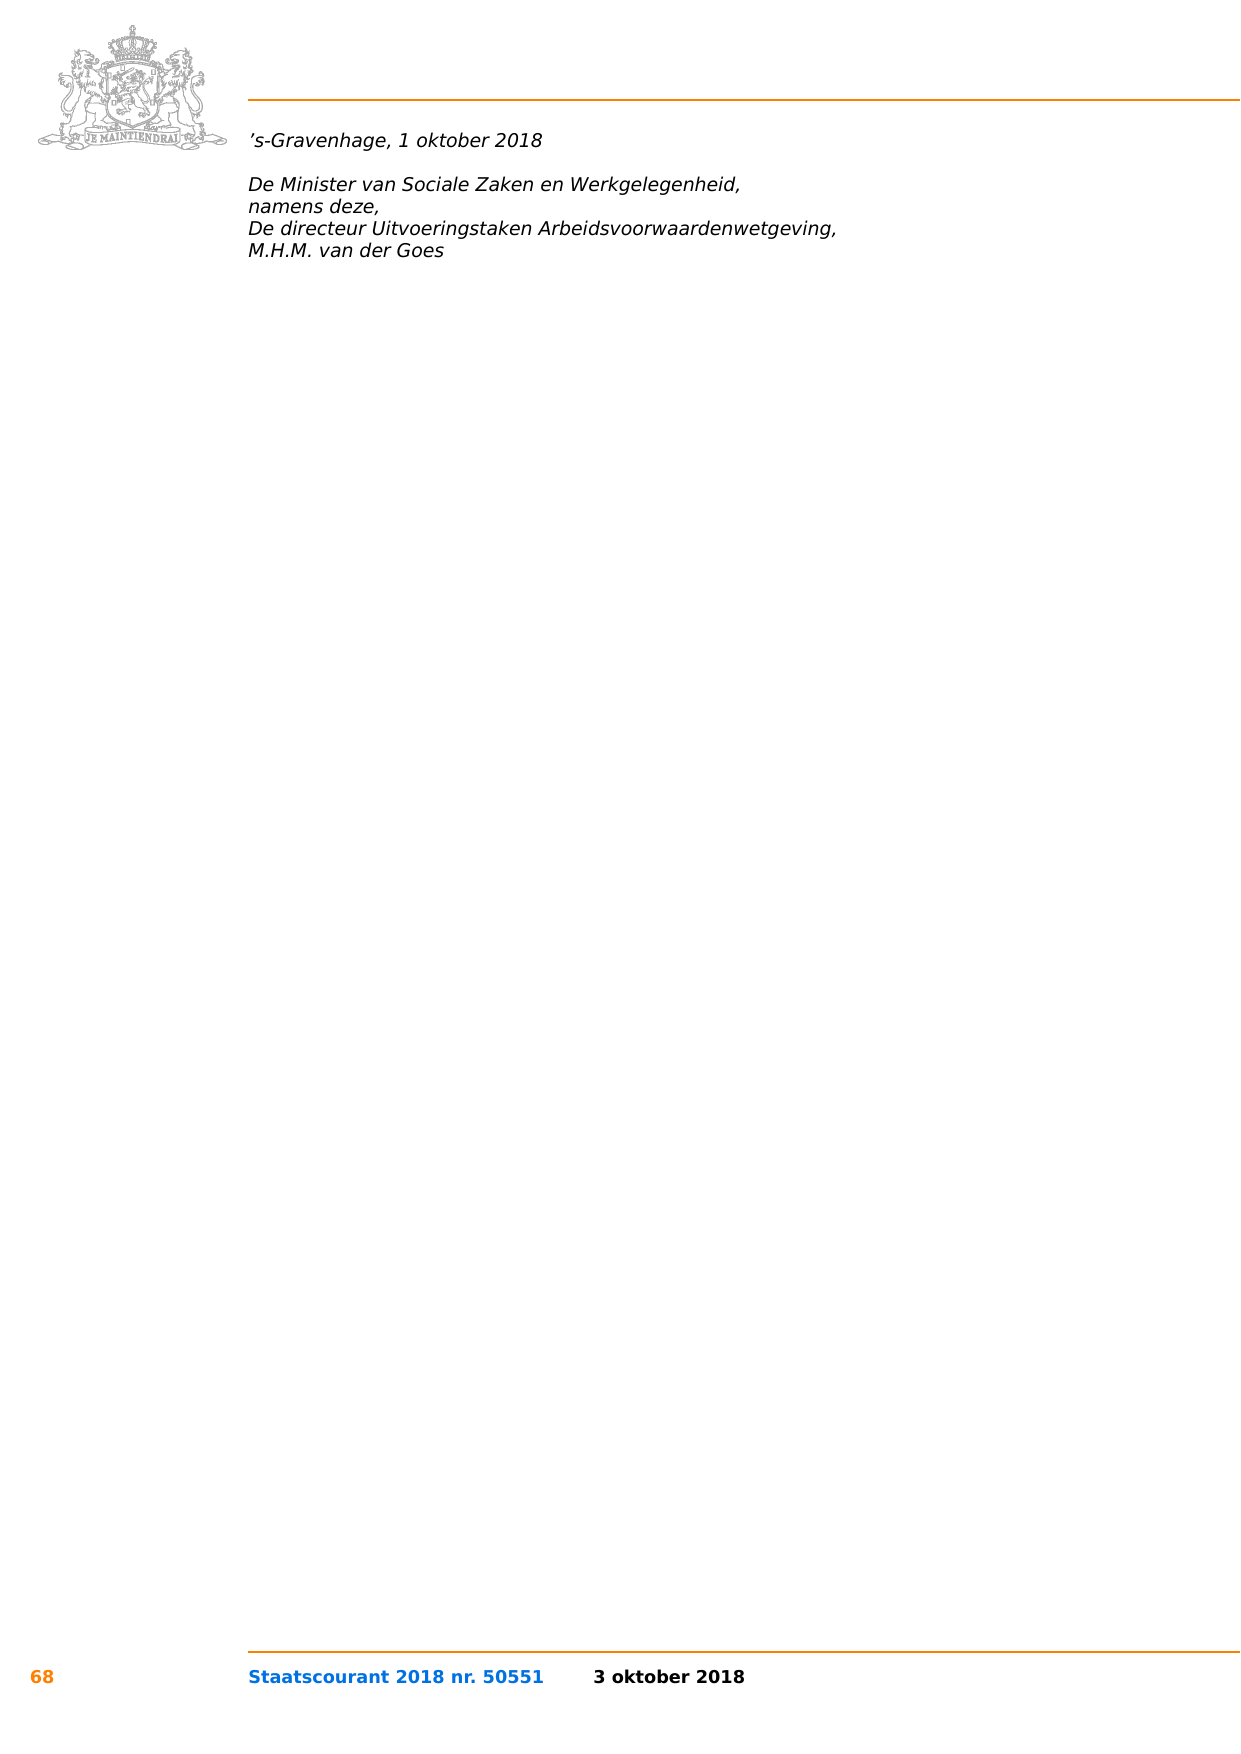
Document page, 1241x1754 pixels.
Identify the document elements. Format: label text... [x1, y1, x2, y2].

text De Minister van Sociale Zaken en Werkgelegenheid, namens deze, De directeur Uitvoeringstaken Arbeidsvoorwaardenwetgeving, M.H.M. van der Goes [248, 174, 1163, 262]
picture [38, 25, 227, 150]
text ’s-Gravenhage, 1 oktober 2018 [248, 130, 1163, 152]
